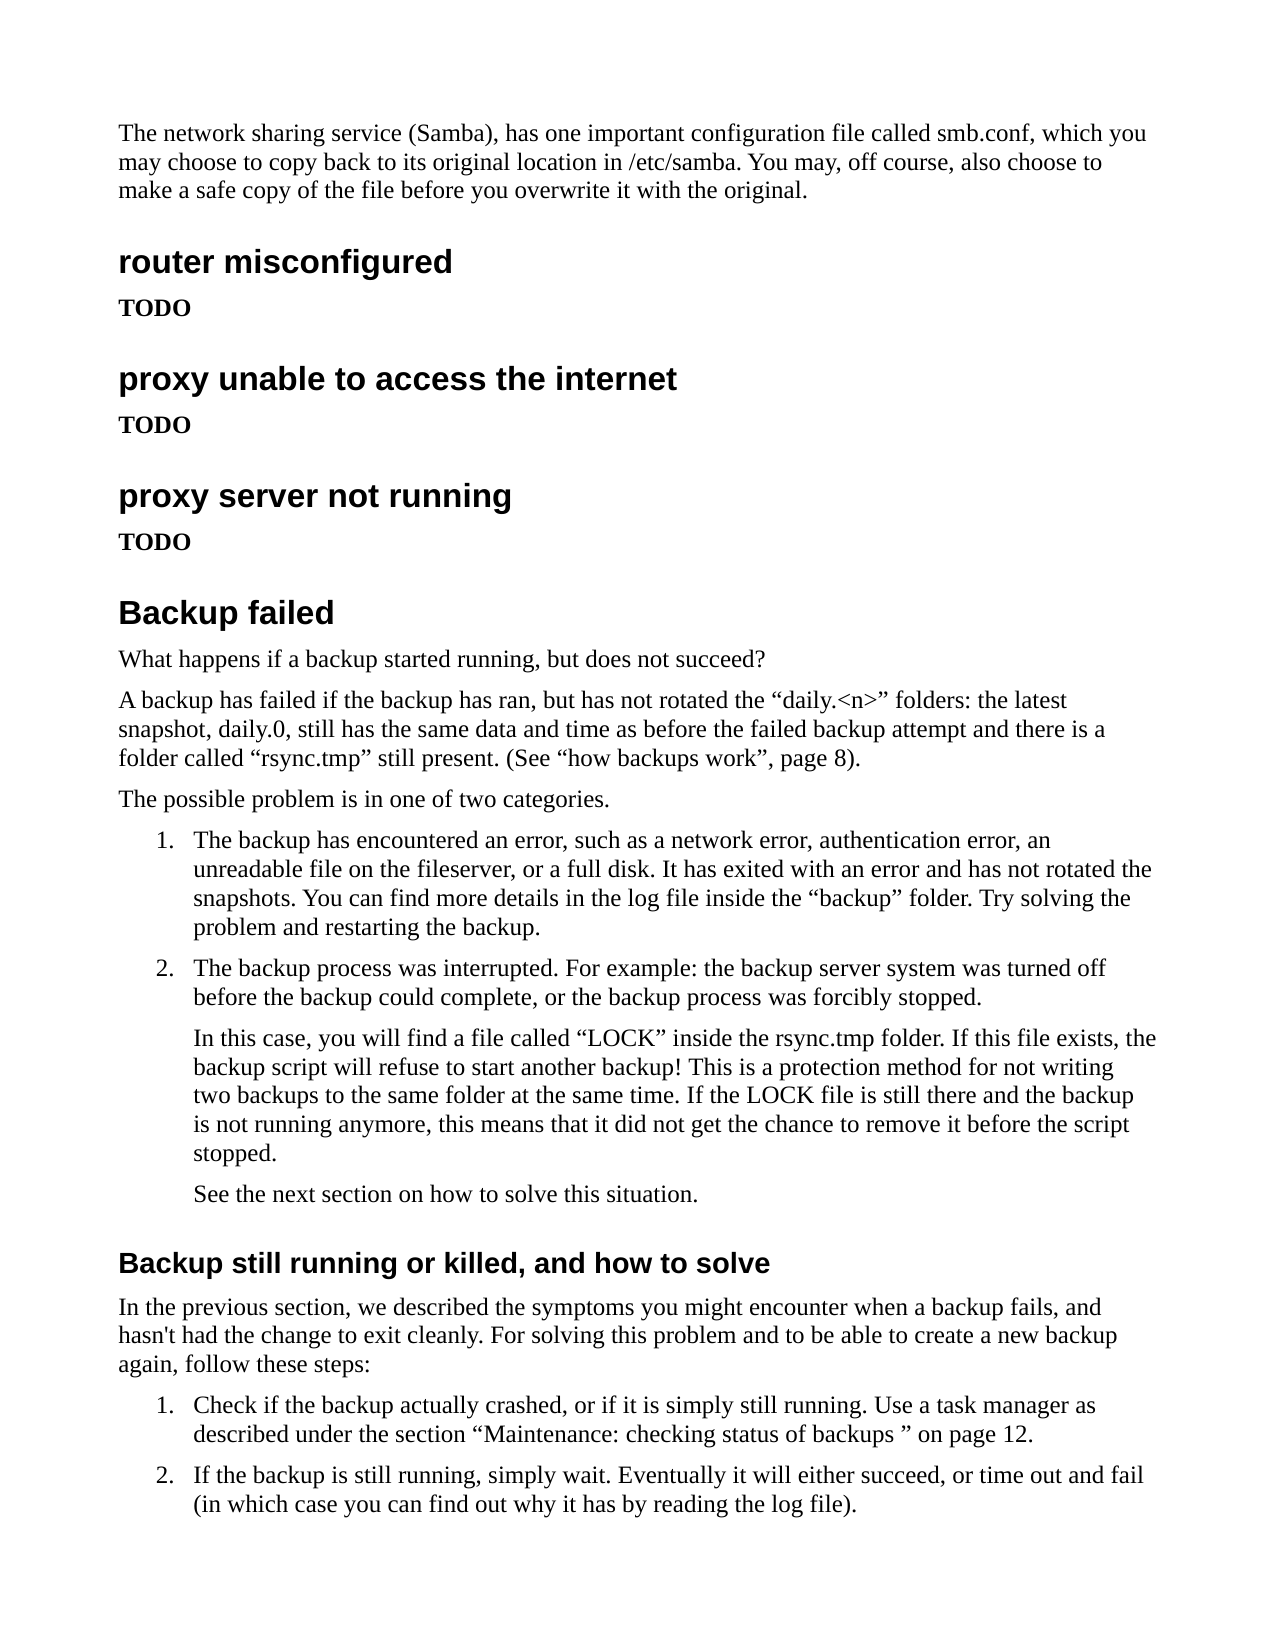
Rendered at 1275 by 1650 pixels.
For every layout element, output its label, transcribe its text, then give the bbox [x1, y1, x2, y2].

subtitle Backup failed [118, 593, 1157, 632]
subtitle router misconfigured [118, 242, 1157, 280]
text TODO [118, 293, 1157, 322]
list The backup has encountered an error, such as a network error, authentication error, an unreadable file on the fileserver, or a full disk. It has exited with an error and has not rotated the snapshots. You can find more details in the log file inside the “backup” folder. Try solving the problem and restarting the backup. [156, 826, 1157, 941]
text A backup has failed if the backup has ran, but has not rotated the “daily.<n>” folders: the latest snapshot, daily.0, still has the same data and time as before the failed backup attempt and there is a folder called “rsync.tmp” still present. (See “how backups work”, page 7). [118, 686, 1157, 772]
text What happens if a backup started running, but does not succeed? [118, 644, 1157, 673]
text In the previous section, we described the symptoms you might encounter when a backup fails, and hasn't had the change to exit cleanly. For solving this problem and to be able to create a new backup again, follow these steps: [118, 1292, 1157, 1378]
list See the next section on how to solve this situation. [156, 1179, 1157, 1208]
text TODO [118, 410, 1157, 439]
list In this case, you will find a file called “LOCK” inside the rsync.tmp folder. If this file exists, the backup script will refuse to start another backup! This is a protection method for not writing two backups to the same folder at the same time. If the LOCK file is still there and the backup is not running anymore, this means that it did not get the chance to remove it before the script stopped. [156, 1023, 1157, 1167]
text TODO [118, 527, 1157, 556]
list If the backup is still running, simply wait. Eventually it will either succeed, or time out and fail (in which case you can find out why it has by reading the log file). [156, 1460, 1157, 1518]
list Check if the backup actually crashed, or if it is simply still running. Use a task manager as described under the section “Maintenance: checking status of backups ” on page 11. [156, 1390, 1157, 1448]
text The possible problem is in one of two categories. [118, 784, 1157, 813]
text The network sharing service (Samba), has one important configuration file called smb.conf, which you may choose to copy back to its original location in /etc/samba. You may, off course, also choose to make a safe copy of the file before you overwrite it with the original. [118, 118, 1157, 204]
list The backup process was interrupted. For example: the backup server system was turned off before the backup could complete, or the backup process was forcibly stopped. [156, 953, 1157, 1011]
subtitle proxy server not running [118, 476, 1157, 515]
subtitle Backup still running or killed, and how to solve [118, 1246, 1157, 1279]
subtitle proxy unable to access the internet [118, 359, 1157, 397]
